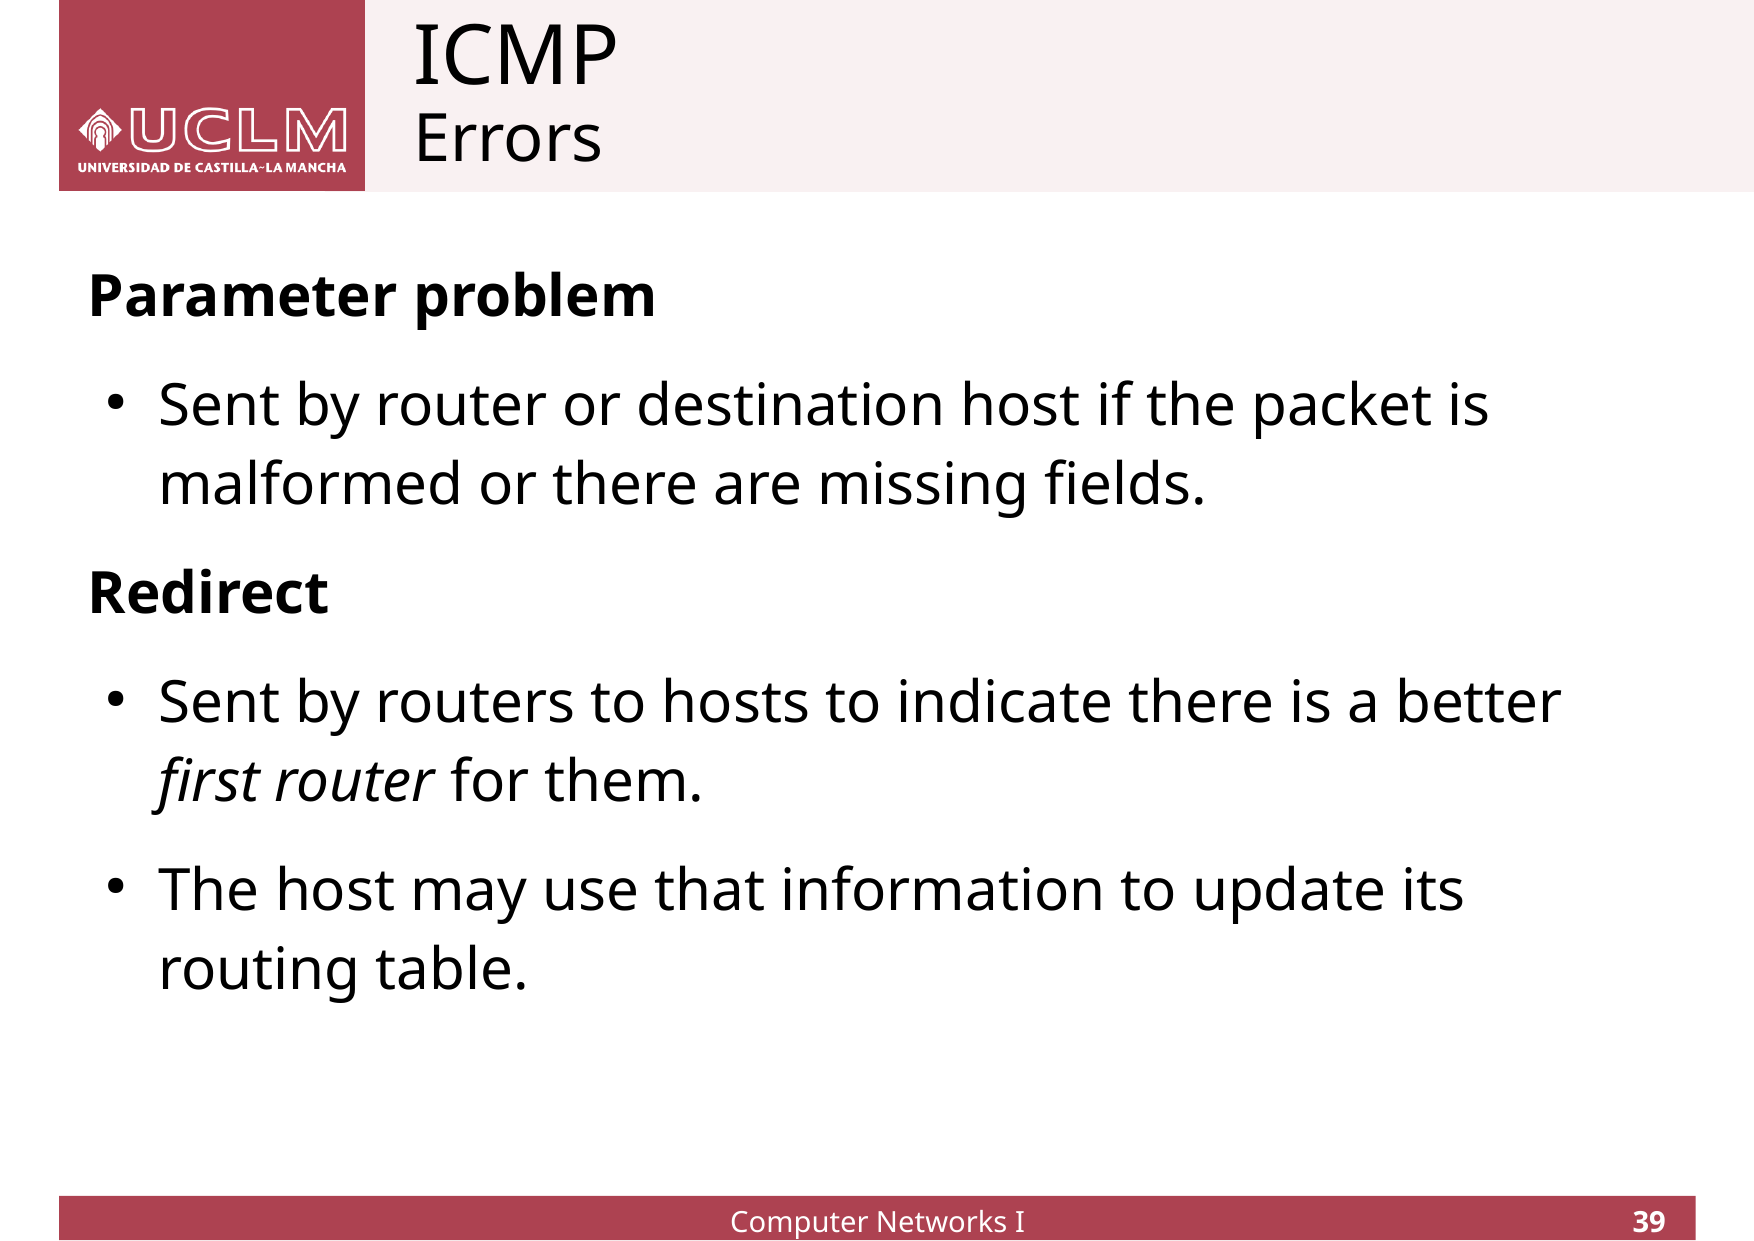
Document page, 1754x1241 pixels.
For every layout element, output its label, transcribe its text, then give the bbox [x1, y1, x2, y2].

title ICMP Errors [413, 0, 1667, 198]
list Parameter problem Sent by router or destination host if the packet is malformed or there are missing fields. Redirect Sent by routers to hosts to indicate there is a better first router for them. The host may use that information to update its routing table. [87, 254, 1667, 1074]
picture [59, 0, 365, 191]
